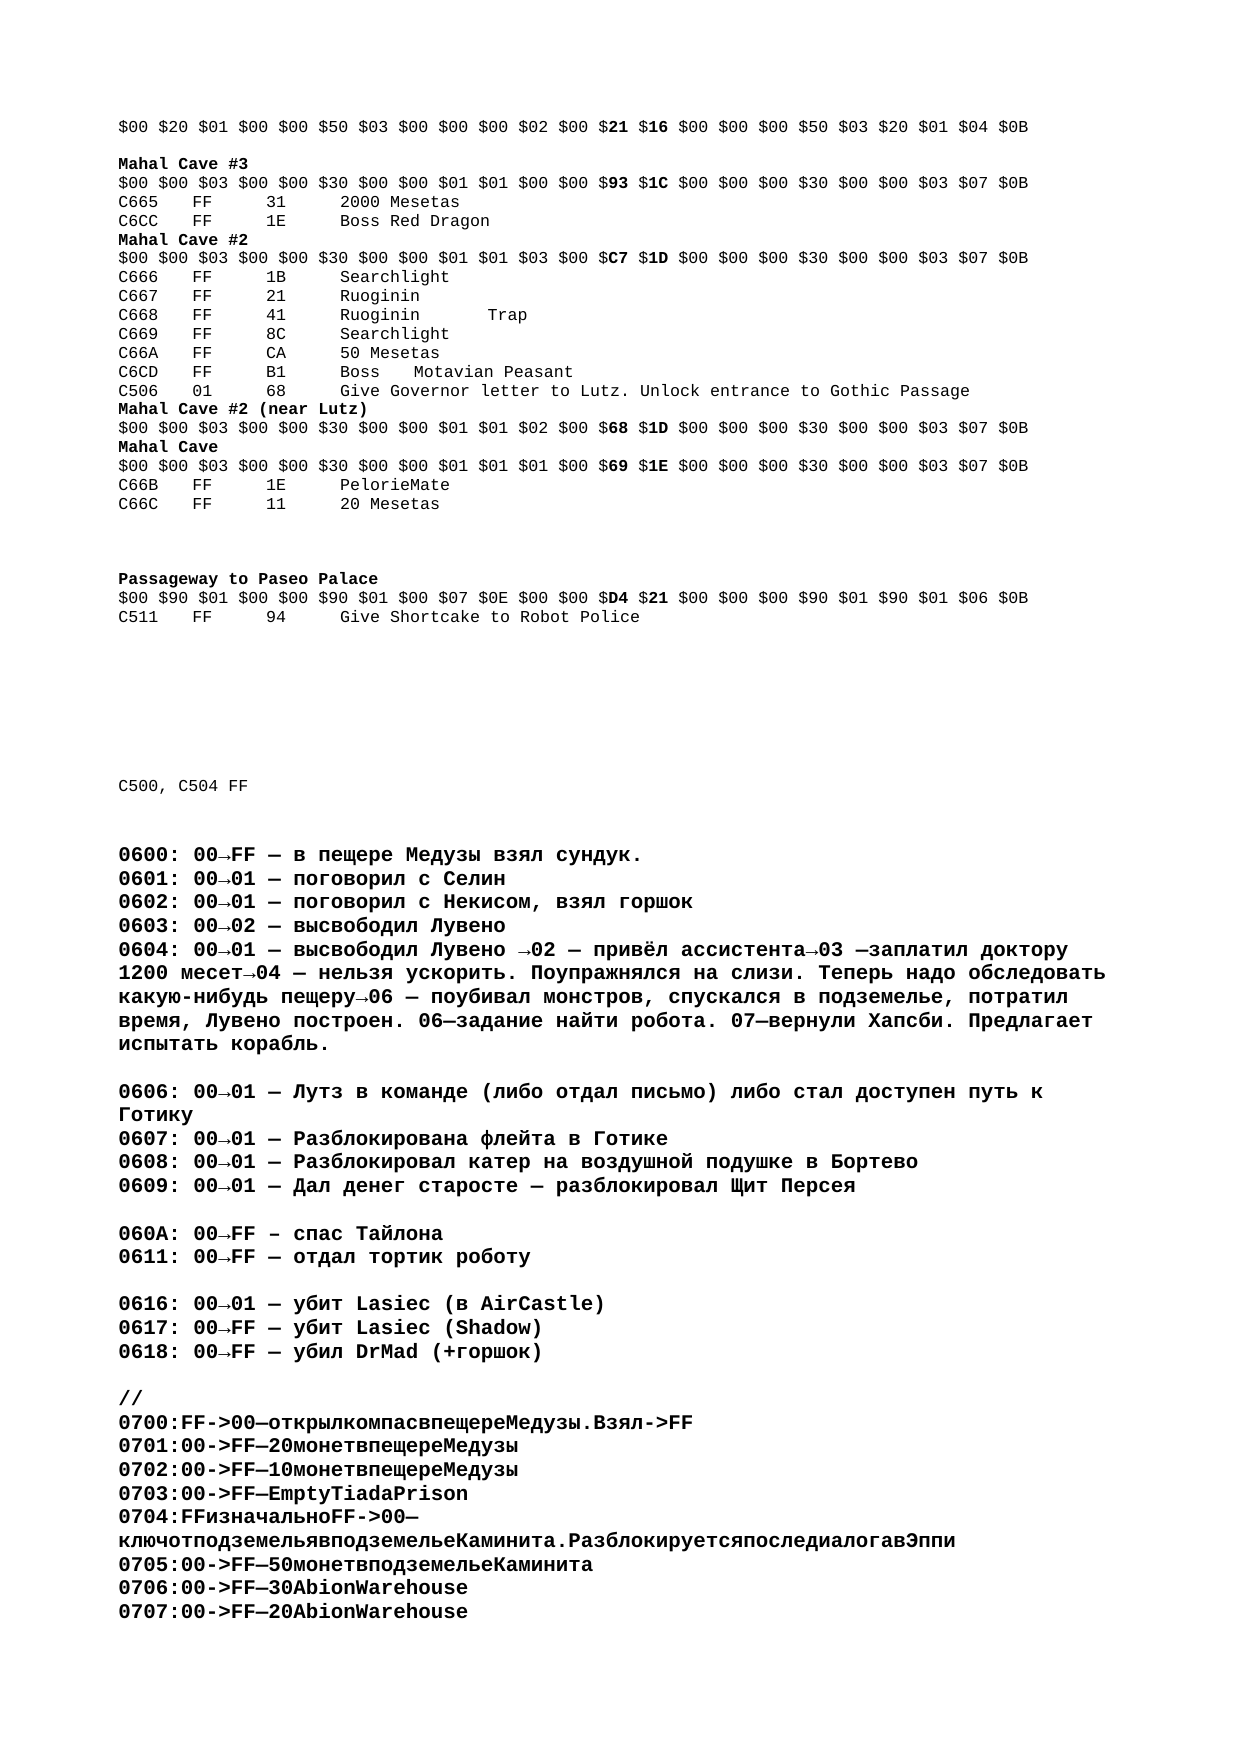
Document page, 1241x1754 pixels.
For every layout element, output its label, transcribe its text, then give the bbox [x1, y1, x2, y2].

text 0609: 00→01 — Дал денег старосте — разблокировал Щит Персея [118, 1175, 1122, 1199]
text 0601: 00→01 — поговорил с Селин [118, 868, 1122, 891]
text Mahal Cave [118, 439, 1122, 457]
text C66B FF 1E PelorieMate [118, 476, 1122, 495]
text 0700:FF->00—открылкомпасвпещереМедузы.Взял->FF [118, 1412, 1122, 1435]
text $00 $20 $01 $00 $00 $50 $03 $00 $00 $00 $02 $00 $21 $16 $00 $00 $00 $50 $03 $20 $01 $04 $0B [118, 118, 1122, 137]
text C667 FF 21 Ruoginin [118, 288, 1122, 307]
text C666 FF 1B Searchlight [118, 269, 1122, 288]
text 0603: 00→02 — высвободил Лувено [118, 915, 1122, 939]
text $00 $00 $03 $00 $00 $30 $00 $00 $01 $01 $03 $00 $C7 $1D $00 $00 $00 $30 $00 $00 $03 $07 $0B [118, 250, 1122, 269]
text 0602: 00→01 — поговорил с Некисом, взял горшок [118, 891, 1122, 915]
text 0702:00->FF—10монетвпещереМедузы [118, 1459, 1122, 1483]
text C665 FF 31 2000 Mesetas [118, 193, 1122, 212]
text C511 FF 94 Give Shortcake to Robot Police [118, 608, 1122, 627]
text 0607: 00→01 — Разблокирована флейта в Готике [118, 1128, 1122, 1152]
text C66C FF 11 20 Mesetas [118, 495, 1122, 514]
text 0707:00->FF—20AbionWarehouse [118, 1601, 1122, 1624]
text Mahal Cave #2 (near Lutz) [118, 401, 1122, 420]
text 0600: 00→FF — в пещере Медузы взял сундук. [118, 844, 1122, 868]
text 0611: 00→FF — отдал тортик роботу [118, 1246, 1122, 1270]
text 0617: 00→FF — убит Lasiec (Shadow) [118, 1317, 1122, 1341]
text 060A: 00→FF – спас Тайлона [118, 1222, 1122, 1246]
text $00 $00 $03 $00 $00 $30 $00 $00 $01 $01 $02 $00 $68 $1D $00 $00 $00 $30 $00 $00 $03 $07 $0B [118, 420, 1122, 439]
text 0606: 00→01 — Лутз в команде (либо отдал письмо) либо стал доступен путь к Готику [118, 1081, 1122, 1128]
text $00 $00 $03 $00 $00 $30 $00 $00 $01 $01 $01 $00 $69 $1E $00 $00 $00 $30 $00 $00 $03 $07 $0B [118, 457, 1122, 476]
text C6CC FF 1E Boss Red Dragon [118, 212, 1122, 231]
text 0616: 00→01 — убит Lasiec (в AirCastle) [118, 1293, 1122, 1317]
subtitle Passageway to Paseo Palace [118, 571, 1122, 589]
text Mahal Cave #2 [118, 231, 1122, 250]
text 0706:00->FF—30AbionWarehouse [118, 1577, 1122, 1601]
text C66A FF CA 50 Mesetas [118, 344, 1122, 363]
text 0604: 00→01 — высвободил Лувено →02 — привёл ассистента→03 —заплатил доктору 1200 месет→04 — нельзя ускорить. Поупражнялся на слизи. Теперь надо обследовать какую-нибудь пещеру→06 — поубивал монстров, спускался в подземелье, потратил время, Лувено построен. 06—задание найти робота. 07—вернули Хапсби. Предлагает испытать корабль. [118, 939, 1122, 1057]
text $00 $00 $03 $00 $00 $30 $00 $00 $01 $01 $00 $00 $93 $1C $00 $00 $00 $30 $00 $00 $03 $07 $0B [118, 175, 1122, 193]
text 0703:00->FF—EmptyTiadaPrison [118, 1483, 1122, 1506]
text 0618: 00→FF — убил DrMad (+горшок) [118, 1341, 1122, 1364]
text C506 01 68 Give Governor letter to Lutz. Unlock entrance to Gothic Passage [118, 382, 1122, 401]
text C668 FF 41 Ruoginin Trap [118, 307, 1122, 326]
text 0608: 00→01 — Разблокировал катер на воздушной подушке в Бортево [118, 1152, 1122, 1175]
text C669 FF 8C Searchlight [118, 326, 1122, 344]
text C6CD FF B1 Boss Motavian Peasant [118, 363, 1122, 382]
text $00 $90 $01 $00 $00 $90 $01 $00 $07 $0E $00 $00 $D4 $21 $00 $00 $00 $90 $01 $90 $01 $06 $0B [118, 589, 1122, 608]
text 0701:00->FF—20монетвпещереМедузы [118, 1435, 1122, 1459]
text 0704:FFизначальноFF->00—ключотподземельявподземельеКаминита.РазблокируетсяпоследиалогавЭппи [118, 1506, 1122, 1553]
text C500, C504 FF [118, 778, 1122, 797]
text Mahal Cave #3 [118, 156, 1122, 175]
text 0705:00->FF—50монетвподземельеКаминита [118, 1553, 1122, 1577]
text // [118, 1388, 1122, 1412]
